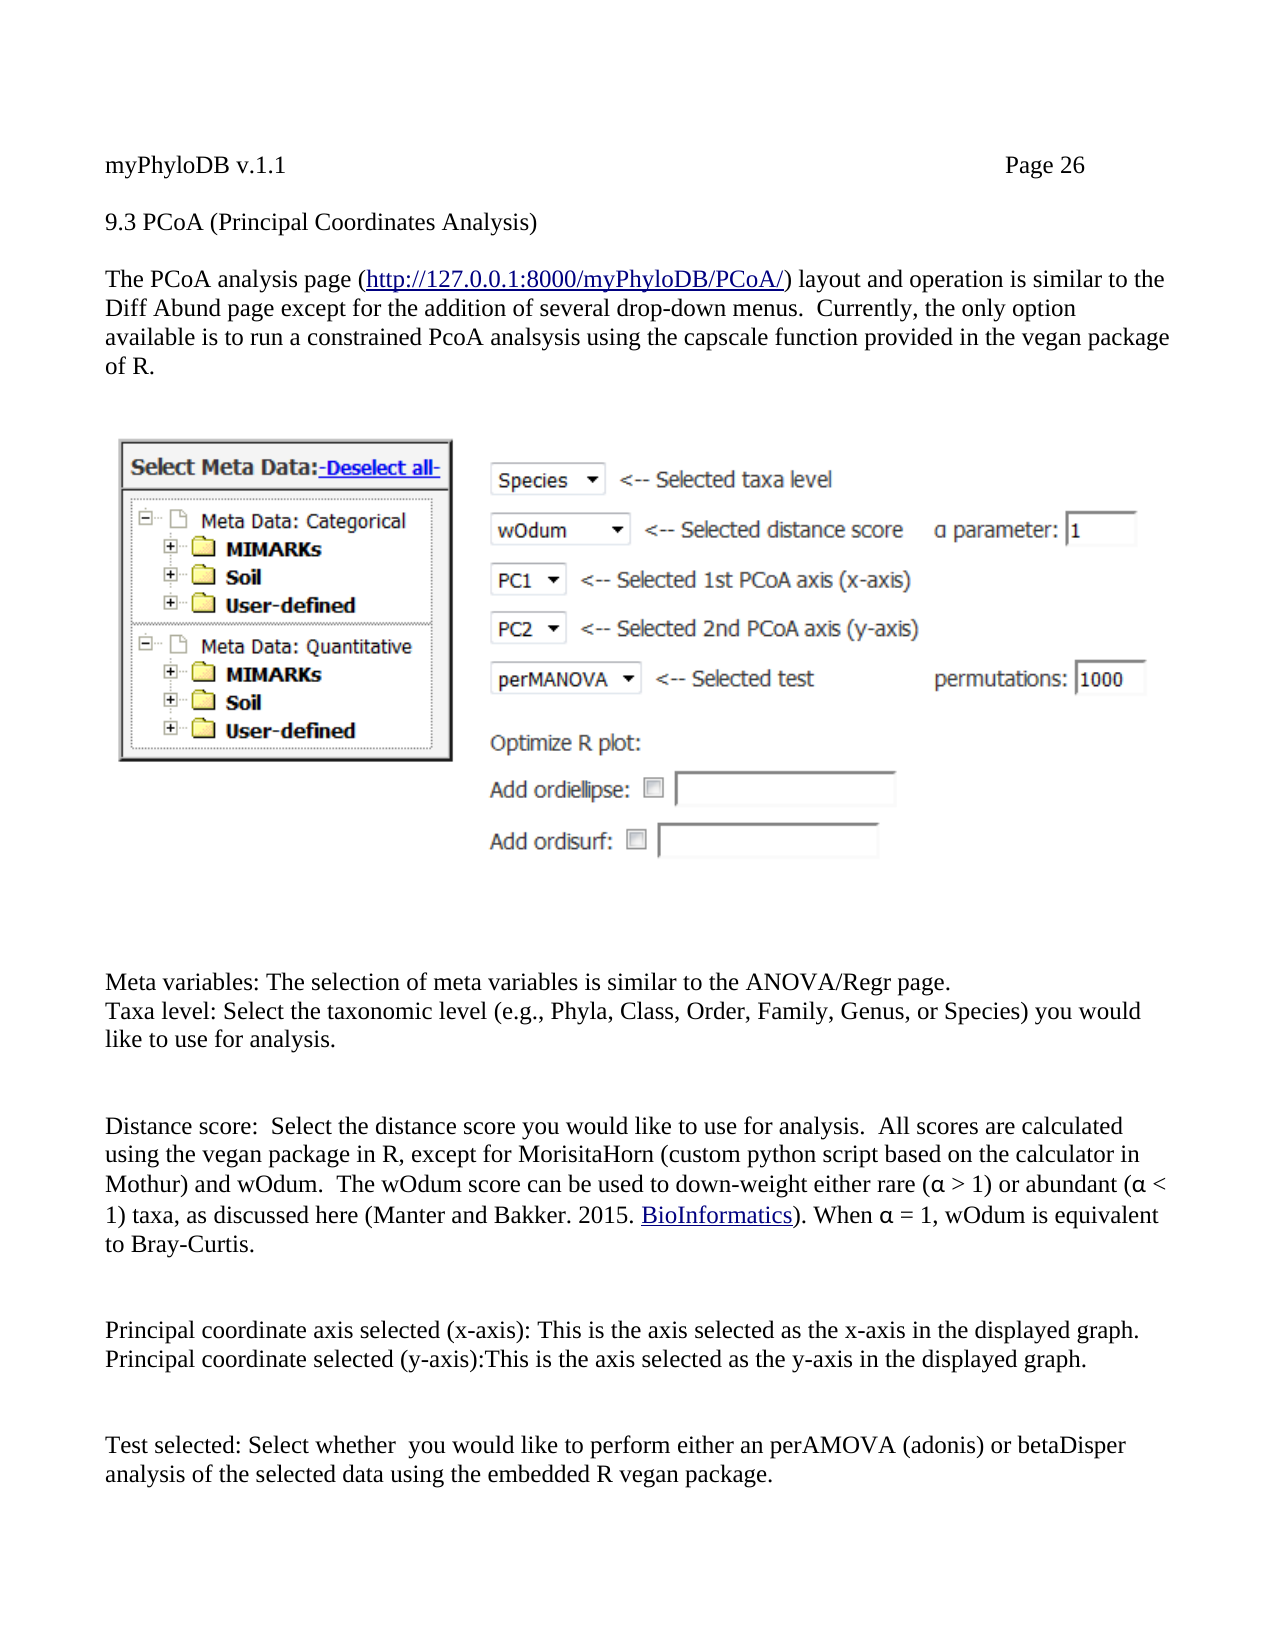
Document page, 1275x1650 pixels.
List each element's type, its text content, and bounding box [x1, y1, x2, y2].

text 9.3 PCoA (Principal Coordinates Analysis) [105, 207, 1170, 236]
text Meta variables: The selection of meta variables is similar to the ANOVA/Regr page. [105, 967, 1170, 996]
text Taxa level: Select the taxonomic level (e.g., Phyla, Class, Order, Family, Genus, or Species) you would like to use for analysis. [105, 996, 1170, 1053]
text Principal coordinate selected (y-axis):This is the axis selected as the y-axis in the displayed graph. [105, 1344, 1170, 1373]
picture [117, 437, 1158, 881]
text Test selected: Select whether you would like to perform either an perAMOVA (adonis) or betaDisper analysis of the selected data using the embedded R vegan package. [105, 1431, 1170, 1488]
text Principal coordinate axis selected (x-axis): This is the axis selected as the x-axis in the displayed graph. [105, 1316, 1170, 1344]
text The PCoA analysis page (http://127.0.0.1:8000/myPhyloDB/PCoA/) layout and operation is similar to the Diff Abund page except for the addition of several drop-down menus. Currently, the only option available is to run a constrained PcoA analsysis using the capscale function provided in the vegan package of R. [105, 264, 1170, 379]
text Distance score: Select the distance score you would like to use for analysis. All scores are calculated using the vegan package in R, except for MorisitaHorn (custom python script based on the calculator in Mothur) and wOdum. The wOdum score can be used to down-weight either rare (α > 1) or abundant (α < 1) taxa, as discussed here (Manter and Bakker. 2015. BioInformatics). When α = 1, wOdum is equivalent to Bray-Curtis. [105, 1111, 1170, 1258]
